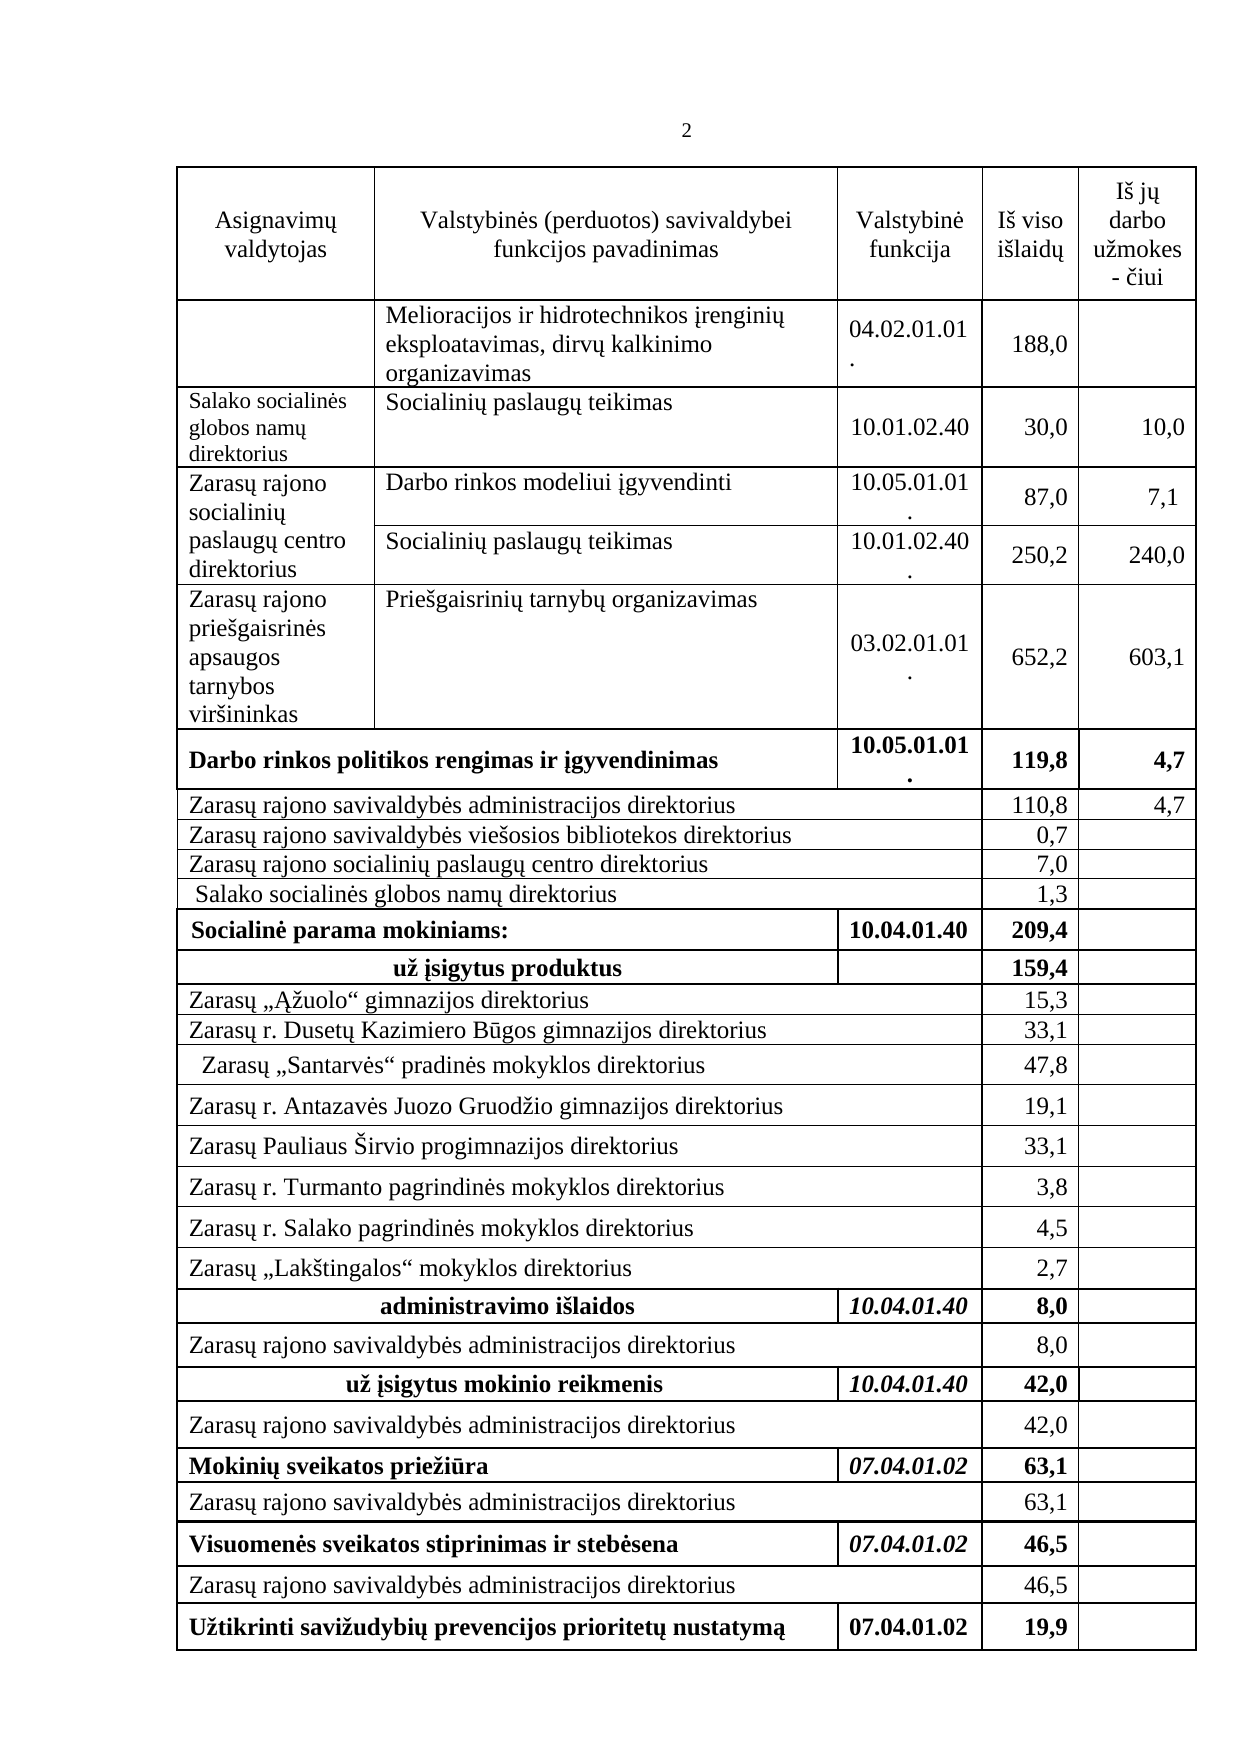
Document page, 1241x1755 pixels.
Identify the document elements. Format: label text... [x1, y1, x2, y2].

table_cell [1079, 951, 1195, 983]
table_cell 63,1 [983, 1483, 1078, 1520]
table_cell 15,3 [983, 985, 1078, 1014]
table_cell 603,1 [1079, 585, 1195, 728]
table_cell 33,1 [983, 1015, 1078, 1044]
table_header Valstybinė funkcija [838, 168, 982, 299]
table_cell Zarasų rajono savivaldybės administracijos direktorius [178, 1483, 981, 1520]
table_cell 10.01.02.40. [838, 526, 981, 583]
table_cell 1,3 [983, 879, 1078, 908]
table_cell [1079, 301, 1195, 386]
table_cell 4,7 [1080, 730, 1195, 788]
table_cell Zarasų rajono savivaldybės administracijos direktorius [178, 1567, 981, 1602]
table_cell Socialinių paslaugų teikimas [375, 388, 837, 466]
table_cell 8,0 [983, 1290, 1078, 1322]
table_cell 07.04.01.02 [839, 1449, 981, 1481]
table_cell 10.04.01.40 [839, 910, 981, 949]
table_cell Salako socialinės globos namų direktorius [178, 879, 981, 908]
table_cell 10.05.01.01. [838, 468, 981, 525]
table_cell 19,1 [983, 1085, 1078, 1125]
table_cell [1079, 1567, 1195, 1602]
table_cell 7,0 [983, 850, 1078, 878]
table_cell 652,2 [983, 585, 1078, 728]
table_cell [1079, 1015, 1195, 1044]
table_cell [1079, 1402, 1195, 1447]
table_cell [1079, 1085, 1195, 1125]
table_cell 46,5 [983, 1523, 1078, 1564]
table_cell 07.04.01.02 [839, 1604, 981, 1649]
table_cell Zarasų „Ąžuolo“ gimnazijos direktorius [178, 985, 981, 1014]
table_cell 3,8 [983, 1167, 1078, 1206]
table_cell [1079, 1248, 1195, 1287]
table_cell 110,8 [983, 790, 1078, 819]
table_cell [839, 951, 981, 983]
table_cell už įsigytus mokinio reikmenis [178, 1368, 837, 1400]
table_cell [1079, 1523, 1195, 1564]
table_cell 47,8 [983, 1045, 1078, 1084]
table_cell Zarasų rajono savivaldybės administracijos direktorius [178, 790, 981, 819]
table_cell Zarasų rajono savivaldybės administracijos direktorius [178, 1324, 981, 1366]
table_cell [1079, 820, 1195, 848]
table_cell 42,0 [983, 1402, 1078, 1447]
table_cell [1079, 1604, 1195, 1649]
table_cell [178, 301, 374, 386]
table_cell 7,1 [1079, 468, 1195, 525]
table_cell 03.02.01.01. [838, 585, 981, 728]
table_cell [1079, 1483, 1195, 1520]
table_cell [1079, 1167, 1195, 1206]
table_cell 159,4 [983, 951, 1078, 983]
table_cell 04.02.01.01. [838, 301, 981, 386]
table_cell 10.04.01.40 [839, 1290, 981, 1322]
table_cell Darbo rinkos modeliui įgyvendinti [375, 468, 837, 525]
table_cell Darbo rinkos politikos rengimas ir įgyvendinimas [178, 730, 837, 788]
table_cell Zarasų r. Turmanto pagrindinės mokyklos direktorius [178, 1167, 981, 1206]
table_cell Mokinių sveikatos priežiūra [178, 1449, 837, 1481]
table_cell 10.05.01.01. [838, 730, 981, 788]
table_header Asignavimų valdytojas [178, 168, 374, 299]
table_cell 10.04.01.40 [839, 1368, 981, 1400]
table_cell Priešgaisrinių tarnybų organizavimas [375, 585, 837, 728]
table_cell Zarasų rajono priešgaisrinės apsaugos tarnybos viršininkas [178, 585, 374, 728]
table_cell 8,0 [983, 1324, 1078, 1366]
table_cell Zarasų Pauliaus Širvio progimnazijos direktorius [178, 1126, 981, 1166]
table_cell [1079, 1449, 1195, 1481]
table_cell 10,0 [1079, 388, 1195, 466]
table_cell Socialinių paslaugų teikimas [375, 526, 837, 583]
table_cell [1079, 910, 1195, 949]
table_cell Socialinė parama mokiniams: [178, 910, 837, 949]
table_cell [1079, 1126, 1195, 1166]
table_cell 63,1 [983, 1449, 1078, 1481]
table_cell [1079, 879, 1195, 908]
table_cell Zarasų „Santarvės“ pradinės mokyklos direktorius [178, 1045, 981, 1084]
table_cell už įsigytus produktus [178, 951, 837, 983]
table_cell Melioracijos ir hidrotechnikos įrenginių eksploatavimas, dirvų kalkinimo organizavimas [375, 301, 837, 386]
table_cell Zarasų rajono savivaldybės administracijos direktorius [178, 1402, 981, 1447]
table_cell Zarasų r. Dusetų Kazimiero Būgos gimnazijos direktorius [178, 1015, 981, 1044]
table_cell Zarasų r. Antazavės Juozo Gruodžio gimnazijos direktorius [178, 1085, 981, 1125]
table_cell 33,1 [983, 1126, 1078, 1166]
table_header Iš viso išlaidų [983, 168, 1078, 299]
table_cell 209,4 [983, 910, 1078, 949]
table_cell [1079, 1045, 1195, 1084]
table_cell 4,7 [1079, 790, 1195, 819]
table_cell [1079, 1324, 1195, 1366]
table_header Iš jų darbo užmokes- čiui [1079, 168, 1195, 299]
table_cell 19,9 [983, 1604, 1078, 1649]
table_cell 42,0 [983, 1368, 1078, 1400]
table_cell Zarasų „Lakštingalos“ mokyklos direktorius [178, 1248, 981, 1287]
table_cell 30,0 [983, 388, 1078, 466]
table_cell 46,5 [983, 1567, 1078, 1602]
table_cell [1079, 850, 1195, 878]
table_cell Salako socialinės globos namų direktorius [178, 388, 374, 466]
table_cell 87,0 [983, 468, 1078, 525]
table_cell 2,7 [983, 1248, 1078, 1287]
table_cell [1079, 985, 1195, 1014]
table_cell 240,0 [1079, 526, 1195, 583]
table_cell Visuomenės sveikatos stiprinimas ir stebėsena [178, 1523, 837, 1564]
table_cell 0,7 [983, 820, 1078, 848]
table_cell 4,5 [983, 1207, 1078, 1247]
table_cell 07.04.01.02 [839, 1523, 981, 1564]
table_cell Zarasų rajono savivaldybės viešosios bibliotekos direktorius [178, 820, 981, 848]
table_cell [1080, 1368, 1195, 1400]
table_cell Užtikrinti savižudybių prevencijos prioritetų nustatymą [178, 1604, 837, 1649]
table_cell 119,8 [983, 730, 1078, 788]
table_cell Zarasų r. Salako pagrindinės mokyklos direktorius [178, 1207, 981, 1247]
table_cell [1079, 1290, 1195, 1322]
table_cell Zarasų rajono socialinių paslaugų centro direktorius [178, 850, 981, 878]
table_header Valstybinės (perduotos) savivaldybei funkcijos pavadinimas [375, 168, 837, 299]
table_cell 188,0 [983, 301, 1078, 386]
table_cell Zarasų rajono socialinių paslaugų centro direktorius [178, 468, 374, 583]
table_cell 250,2 [983, 526, 1078, 583]
table_cell 10.01.02.40 [838, 388, 981, 466]
table_cell [1079, 1207, 1195, 1247]
table_cell administravimo išlaidos [178, 1290, 837, 1322]
